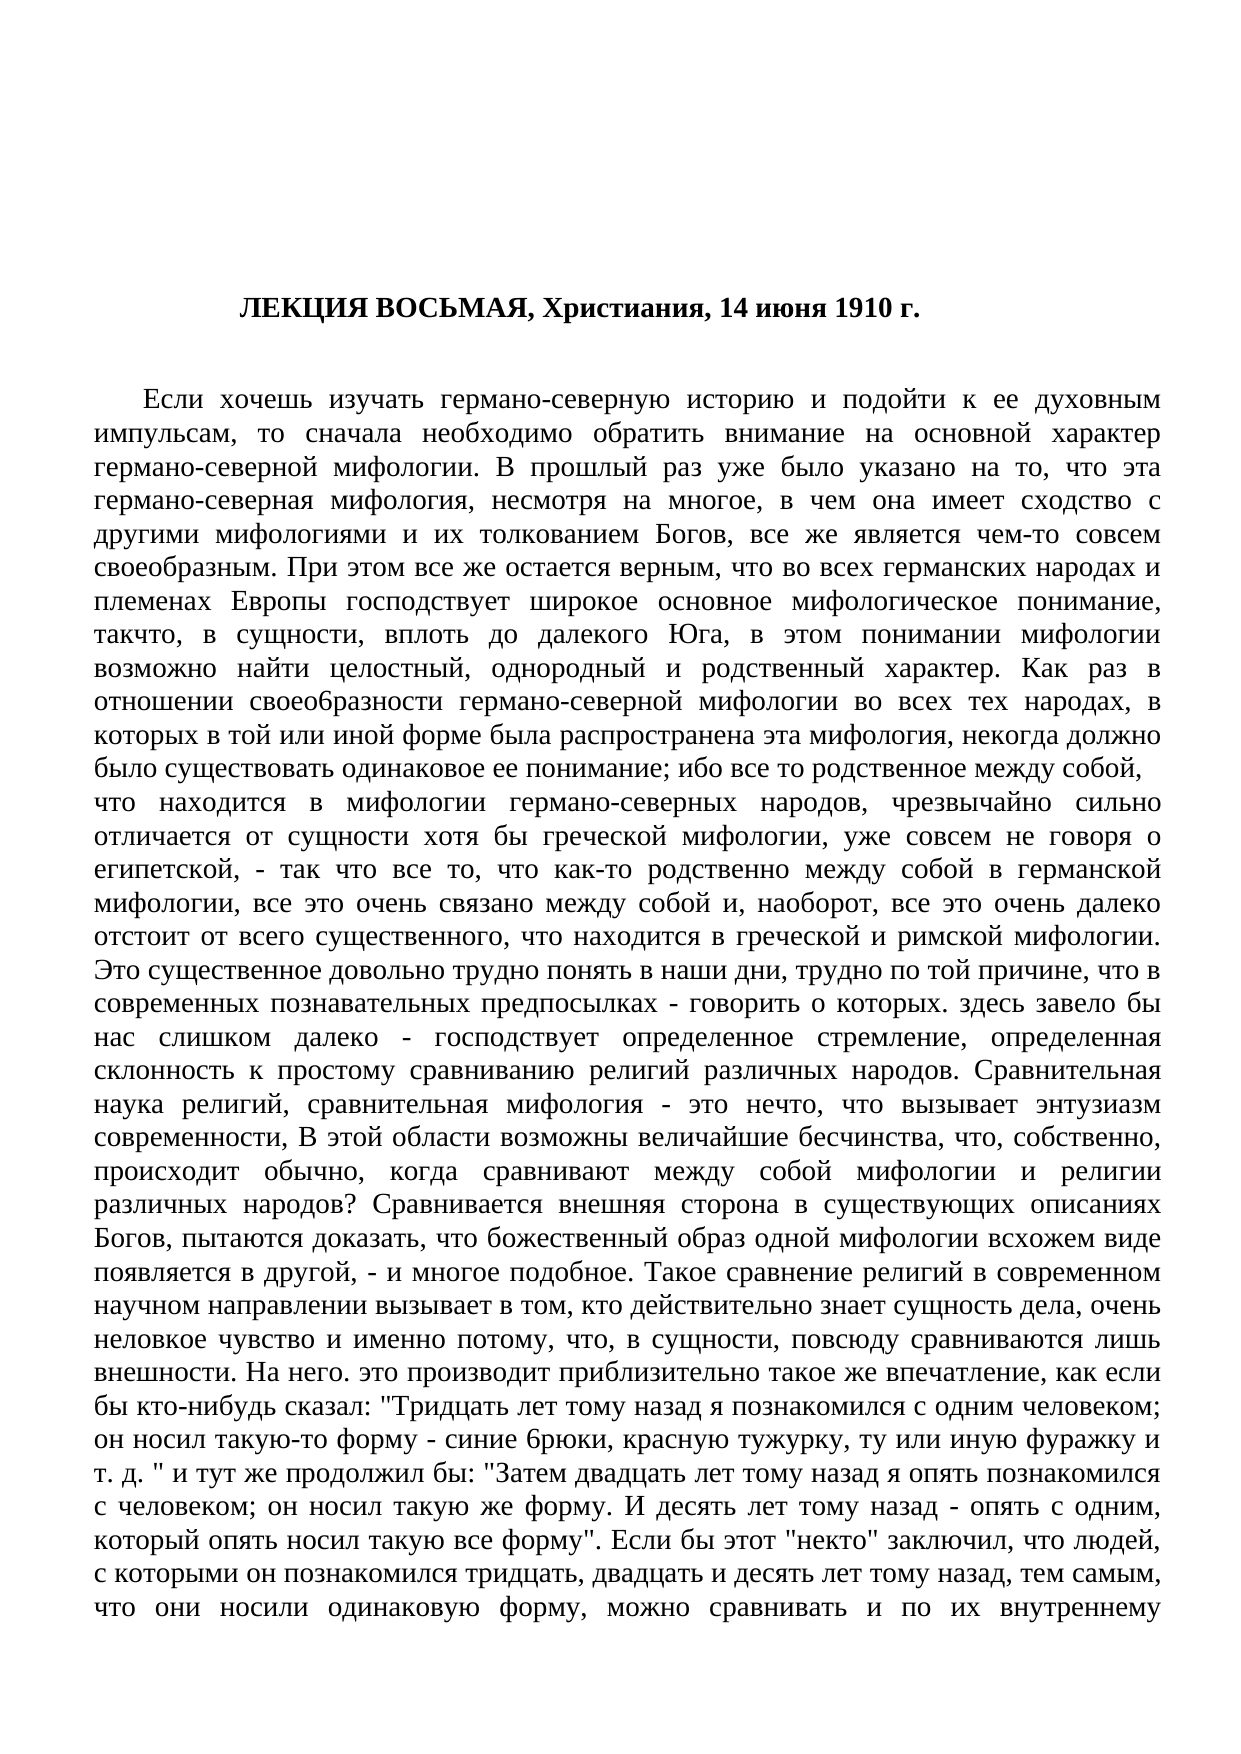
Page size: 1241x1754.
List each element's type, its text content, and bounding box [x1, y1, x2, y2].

text что находится в мифологии германо-северных народов, чрезвычайно сильно отличается от сущности хотя бы греческой мифологии, уже совсем не говоря о египетской, - так что все то, что как-то родственно между собой в германской мифологии, все это очень связано между собой и, наоборот, все это очень далеко отстоит от всего существенного, что находится в греческой и римской мифологии. Это существенное довольно трудно понять в наши дни, трудно по той причине, что в современных познавательных предпосылках - говорить о которых. здесь завело бы нас слишком далеко - господствует определенное стремление, определенная склонность к простому сравниванию религий различных народов. Сравнительная наука религий, сравнительная мифология - это нечто, что вызывает энтузиазм современности, В этой области возможны величайшие бесчинства, что, собственно, происходит обычно, когда сравнивают между собой мифологии и религии различных народов? Сравнивается внешняя сторона в существующих описаниях Богов, пытаются доказать, что божественный образ одной мифологии всхожем виде появляется в другой, - и многое подобное. Такое сравнение религий в современном научном направлении вызывает в том, кто действительно знает сущность дела, очень неловкое чувство и именно потому, что, в сущности, повсюду сравниваются лишь внешности. На него. это производит приблизительно такое же впечатление, как если бы кто-нибудь сказал: "Тридцать лет тому назад я познакомился с одним человеком; он носил такую-то форму - синие 6рюки, красную тужурку, ту или иную фуражку и т. д. " и тут же продолжил бы: "Затем двадцать лет тому назад я опять познакомился с человеком; он носил такую же форму. И десять лет тому назад - опять с одним, который опять носил такую все форму". Если бы этот "некто" заключил, что людей, с которыми он познакомился тридцать, двадцать и десять лет тому назад, тем самым, что они носили одинаковую форму, можно сравнивать и по их внутреннему [94, 784, 1162, 1623]
text ЛЕКЦИЯ ВОСЬМАЯ, Христиания, 14 июня 1910 г. [94, 291, 1162, 324]
text Если хочешь изучать германо-северную историю и подойти к ее духовным импульсам, то сначала необходимо обратить внимание на основной характер германо-северной мифологии. В прошлый раз уже было указано на то, что эта германо-северная мифология, несмотря на многое, в чем она имеет сходство с другими мифологиями и их толкованием Богов, все же является чем-то совсем своеобразным. При этом все же остается верным, что во всех германских народах и племенах Европы господствует широкое основное мифологическое понимание, такчто, в сущности, вплоть до далекого Юга, в этом понимании мифологии возможно найти целостный, однородный и родственный характер. Как раз в отношении своео6разности германо-северной мифологии во всех тех народах, в которых в той или иной форме была распространена эта мифология, некогда должно было существовать одинаковое ее понимание; ибо все то родственное между собой, [94, 382, 1162, 784]
